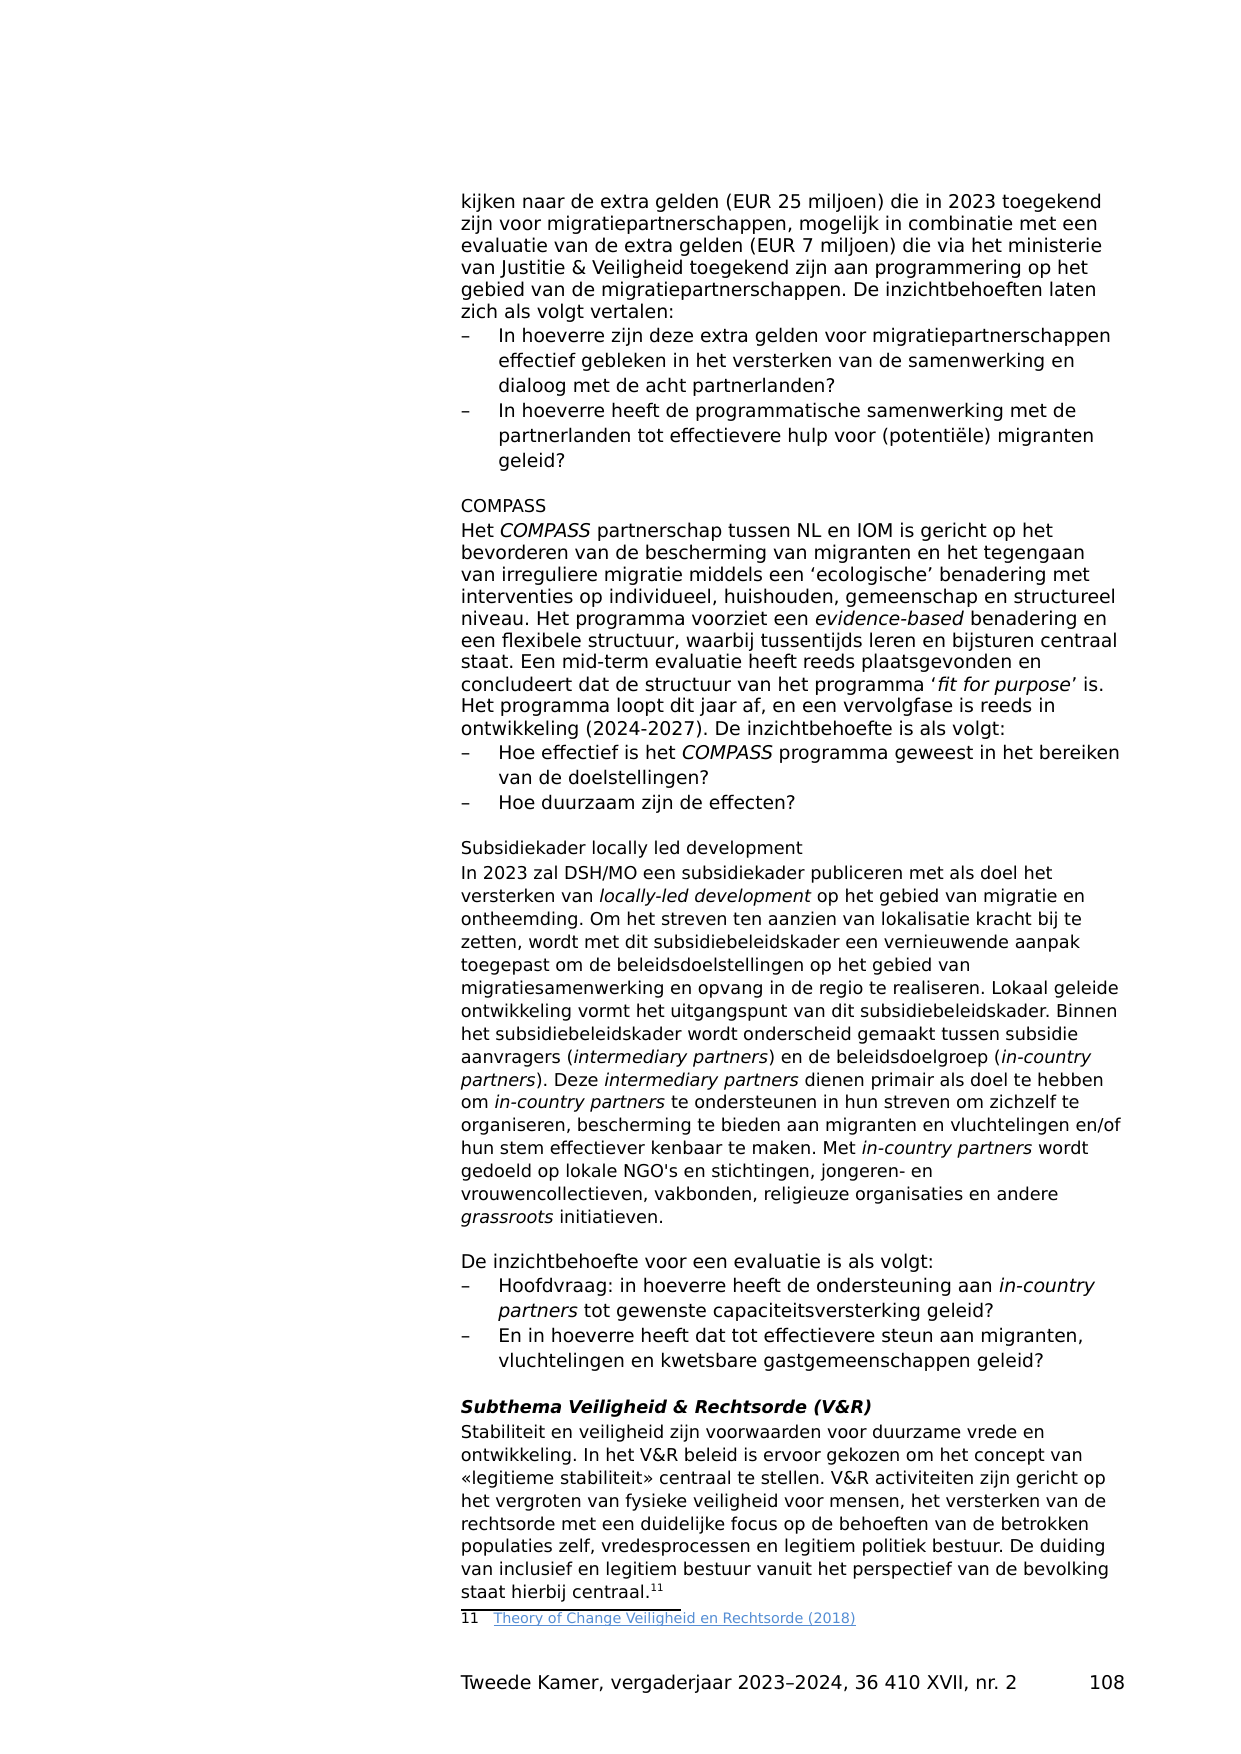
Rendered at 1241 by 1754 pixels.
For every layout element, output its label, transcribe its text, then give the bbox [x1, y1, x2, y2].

text De inzichtbehoefte voor een evaluatie is als volgt: [461, 1251, 1125, 1273]
text Subsidiekader locally led development [461, 836, 1125, 859]
text __Theory of Change Veiligheid en Rechtsorde (2018) [461, 1610, 1125, 1627]
text Het COMPASS partnerschap tussen NL en IOM is gericht op het bevorderen van de bescherming van migranten en het tegengaan van irreguliere migratie middels een ‘ecologische’ benadering met interventies op individueel, huishouden, gemeenschap en structureel niveau. Het programma voorziet een evidence-based benadering en een flexibele structuur, waarbij tussentijds leren en bijsturen centraal staat. Een mid-term evaluatie heeft reeds plaatsgevonden en concludeert dat de structuur van het programma ‘fit for purpose’ is. Het programma loopt dit jaar af, en een vervolgfase is reeds in ontwikkeling (2024-2027). De inzichtbehoefte is als volgt: [461, 519, 1125, 739]
list In hoeverre heeft de programmatische samenwerking met de partnerlanden tot effectievere hulp voor (potentiële) migranten geleid? [461, 398, 1125, 473]
list Hoe effectief is het COMPASS programma geweest in het bereiken van de doelstellingen? [461, 739, 1125, 789]
text In 2023 zal DSH/MO een subsidiekader publiceren met als doel het versterken van locally-led development op het gebied van migratie en ontheemding. Om het streven ten aanzien van lokalisatie kracht bij te zetten, wordt met dit subsidiebeleidskader een vernieuwende aanpak toegepast om de beleidsdoelstellingen op het gebied van migratiesamenwerking en opvang in de regio te realiseren. Lokaal geleide ontwikkeling vormt het uitgangspunt van dit subsidiebeleidskader. Binnen het subsidiebeleidskader wordt onderscheid gemaakt tussen subsidie aanvragers (intermediary partners) en de beleidsdoelgroep (in-country partners). Deze intermediary partners dienen primair als doel te hebben om in-country partners te ondersteunen in hun streven om zichzelf te organiseren, bescherming te bieden aan migranten en vluchtelingen en/of hun stem effectiever kenbaar te maken. Met in-country partners wordt gedoeld op lokale NGO's en stichtingen, jongeren- en vrouwencollectieven, vakbonden, religieuze organisaties en andere grassroots initiatieven. [461, 861, 1125, 1228]
text Subthema Veiligheid & Rechtsorde (V&R) [461, 1395, 1125, 1418]
list Hoe duurzaam zijn de effecten? [461, 789, 1125, 814]
list En in hoeverre heeft dat tot effectievere steun aan migranten, vluchtelingen en kwetsbare gastgemeenschappen geleid? [461, 1323, 1125, 1373]
text kijken naar de extra gelden (EUR 25 miljoen) die in 2023 toegekend zijn voor migratiepartnerschappen, mogelijk in combinatie met een evaluatie van de extra gelden (EUR 7 miljoen) die via het ministerie van Justitie & Veiligheid toegekend zijn aan programmering op het gebied van de migratiepartnerschappen. De inzichtbehoeften laten zich als volgt vertalen: [461, 191, 1125, 323]
list In hoeverre zijn deze extra gelden voor migratiepartnerschappen effectief gebleken in het versterken van de samenwerking en dialoog met de acht partnerlanden? [461, 323, 1125, 398]
text COMPASS [461, 494, 1125, 517]
list Hoofdvraag: in hoeverre heeft de ondersteuning aan in-country partners tot gewenste capaciteitsversterking geleid? [461, 1273, 1125, 1323]
text Stabiliteit en veiligheid zijn voorwaarden voor duurzame vrede en ontwikkeling. In het V&R beleid is ervoor gekozen om het concept van «legitieme stabiliteit» centraal te stellen. V&R activiteiten zijn gericht op het vergroten van fysieke veiligheid voor mensen, het versterken van de rechtsorde met een duidelijke focus op de behoeften van de betrokken populaties zelf, vredesprocessen en legitiem politiek bestuur. De duiding van inclusief en legitiem bestuur vanuit het perspectief van de bevolking staat hierbij centraal. [461, 1420, 1125, 1603]
